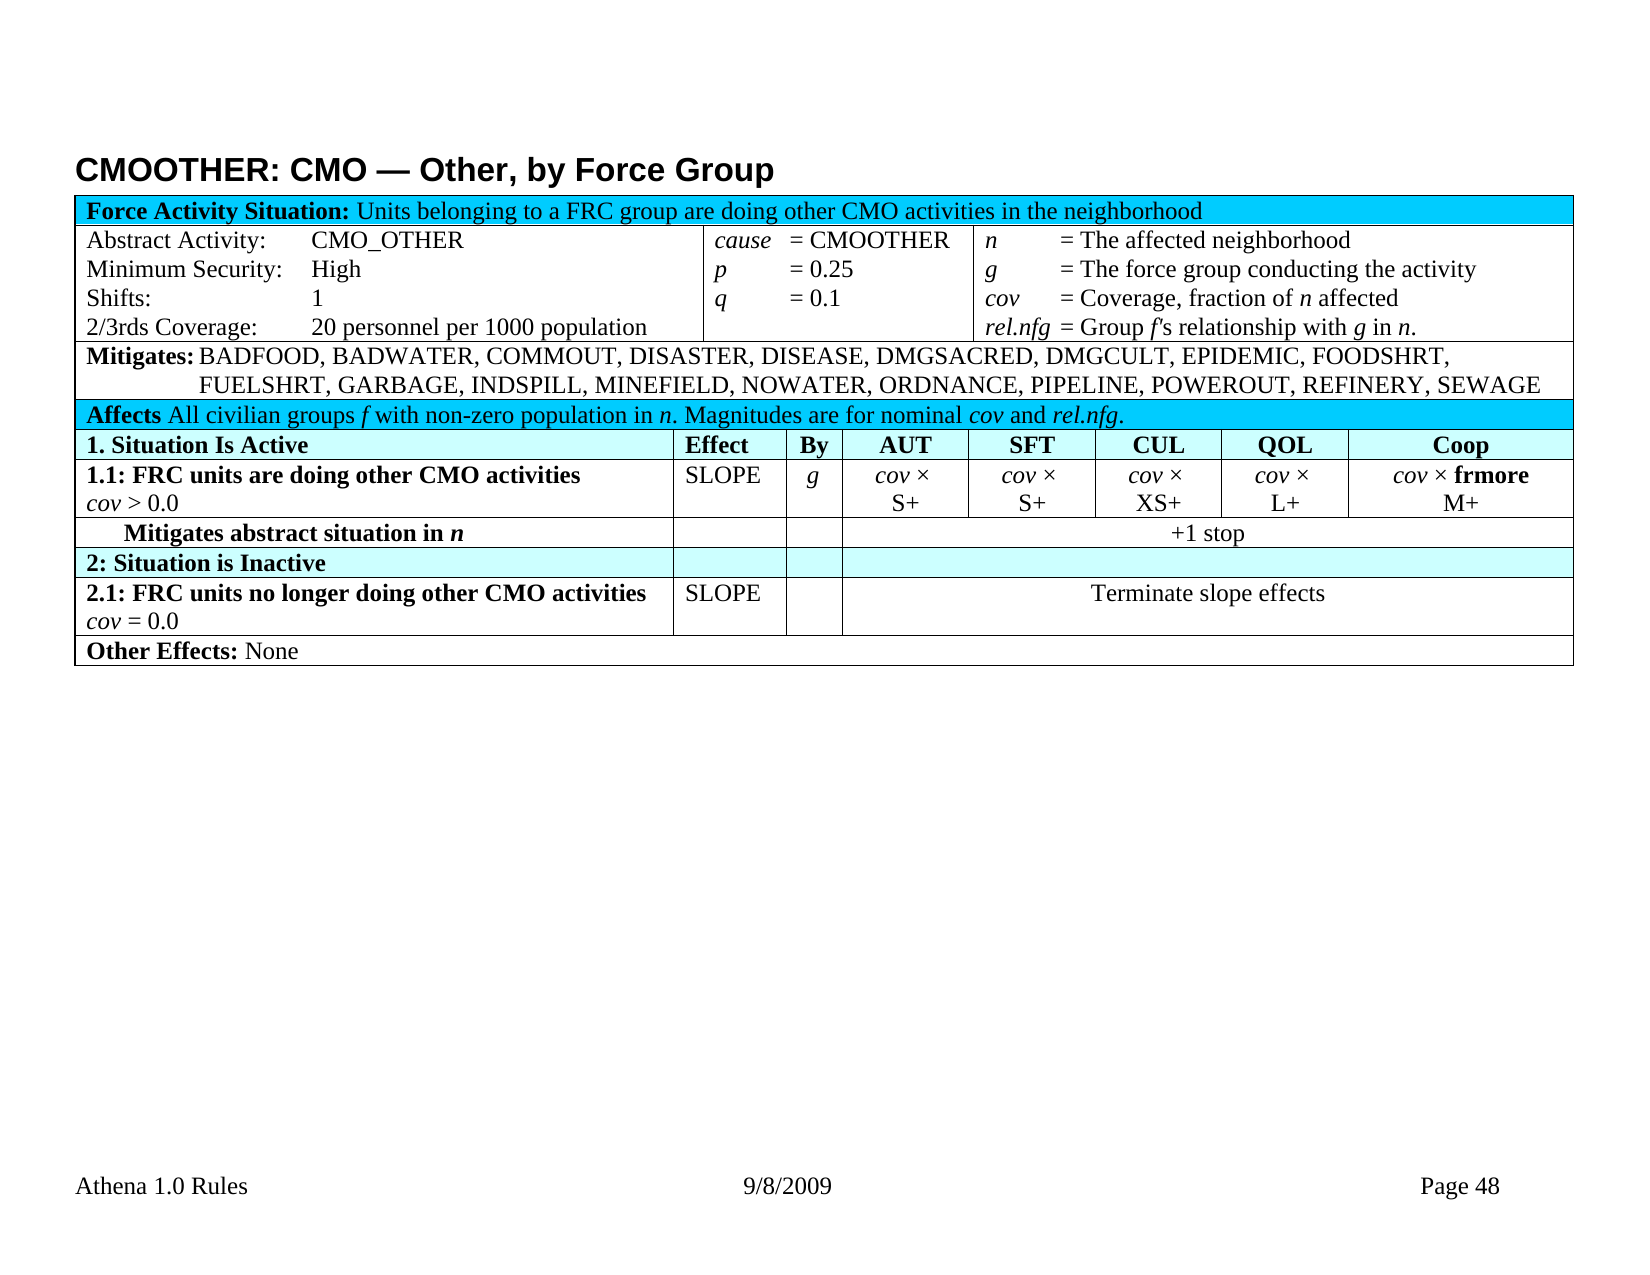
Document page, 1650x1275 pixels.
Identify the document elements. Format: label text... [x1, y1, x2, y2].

table_cell +1 stop [843, 518, 1573, 547]
table_cell cov × XS+ [1096, 460, 1221, 517]
table_cell AUT [843, 430, 968, 459]
table_cell QOL [1222, 430, 1348, 459]
table_cell Coop [1349, 430, 1573, 459]
table_cell [787, 578, 842, 635]
table_header Force Activity Situation: Units belonging to a FRC group are doing other CMO activities in the neighborhood [76, 196, 1573, 224]
table_cell Affects All civilian groups f with non-zero population in n. Magnitudes are for nominal cov and rel.nfg. [76, 400, 1573, 429]
table_cell Abstract Activity: CMO_OTHER Minimum Security: High Shifts: 1 2/3rds Coverage: 20 personnel per 1000 population [76, 226, 703, 341]
table_cell Other Effects: None [76, 636, 1573, 665]
table_cell [787, 548, 842, 577]
text CMOOTHER: CMO — Other, by Force Group [75, 150, 1575, 188]
table_cell [843, 548, 1573, 577]
table_cell cov × S+ [969, 460, 1095, 517]
table_cell cov × L+ [1222, 460, 1348, 517]
table_cell SFT [969, 430, 1095, 459]
table_cell Terminate slope effects [843, 578, 1573, 635]
table_cell 1.1: FRC units are doing other CMO activities cov > 0.0 [76, 460, 673, 517]
table_cell 1. Situation Is Active [76, 430, 673, 459]
table_cell n = The affected neighborhood g = The force group conducting the activity cov = Coverage, fraction of n affected rel.nfg = Group f's relationship with g in n. [974, 226, 1573, 341]
table_cell g [787, 460, 842, 517]
table_cell [674, 548, 786, 577]
table_cell cov × S+ [843, 460, 968, 517]
table_cell [787, 518, 842, 547]
table_cell cov × frmore M+ [1349, 460, 1573, 517]
table_cell Mitigates: BADFOOD, BADWATER, COMMOUT, DISASTER, DISEASE, DMGSACRED, DMGCULT, EPIDEMIC, FOODSHRT, FUELSHRT, GARBAGE, INDSPILL, MINEFIELD, NOWATER, ORDNANCE, PIPELINE, POWEROUT, REFINERY, SEWAGE [76, 342, 1573, 399]
table_cell 2: Situation is Inactive [76, 548, 673, 577]
table_cell Mitigates abstract situation in n [76, 518, 673, 547]
table_cell CUL [1096, 430, 1221, 459]
table_cell By [787, 430, 842, 459]
table_cell cause = CMOOTHER p = 0.25 q = 0.1 [704, 226, 973, 341]
table_cell SLOPE [674, 578, 786, 635]
table_cell [674, 518, 786, 547]
table_cell SLOPE [674, 460, 786, 517]
table_cell Effect [674, 430, 786, 459]
table_cell 2.1: FRC units no longer doing other CMO activities cov = 0.0 [76, 578, 673, 635]
